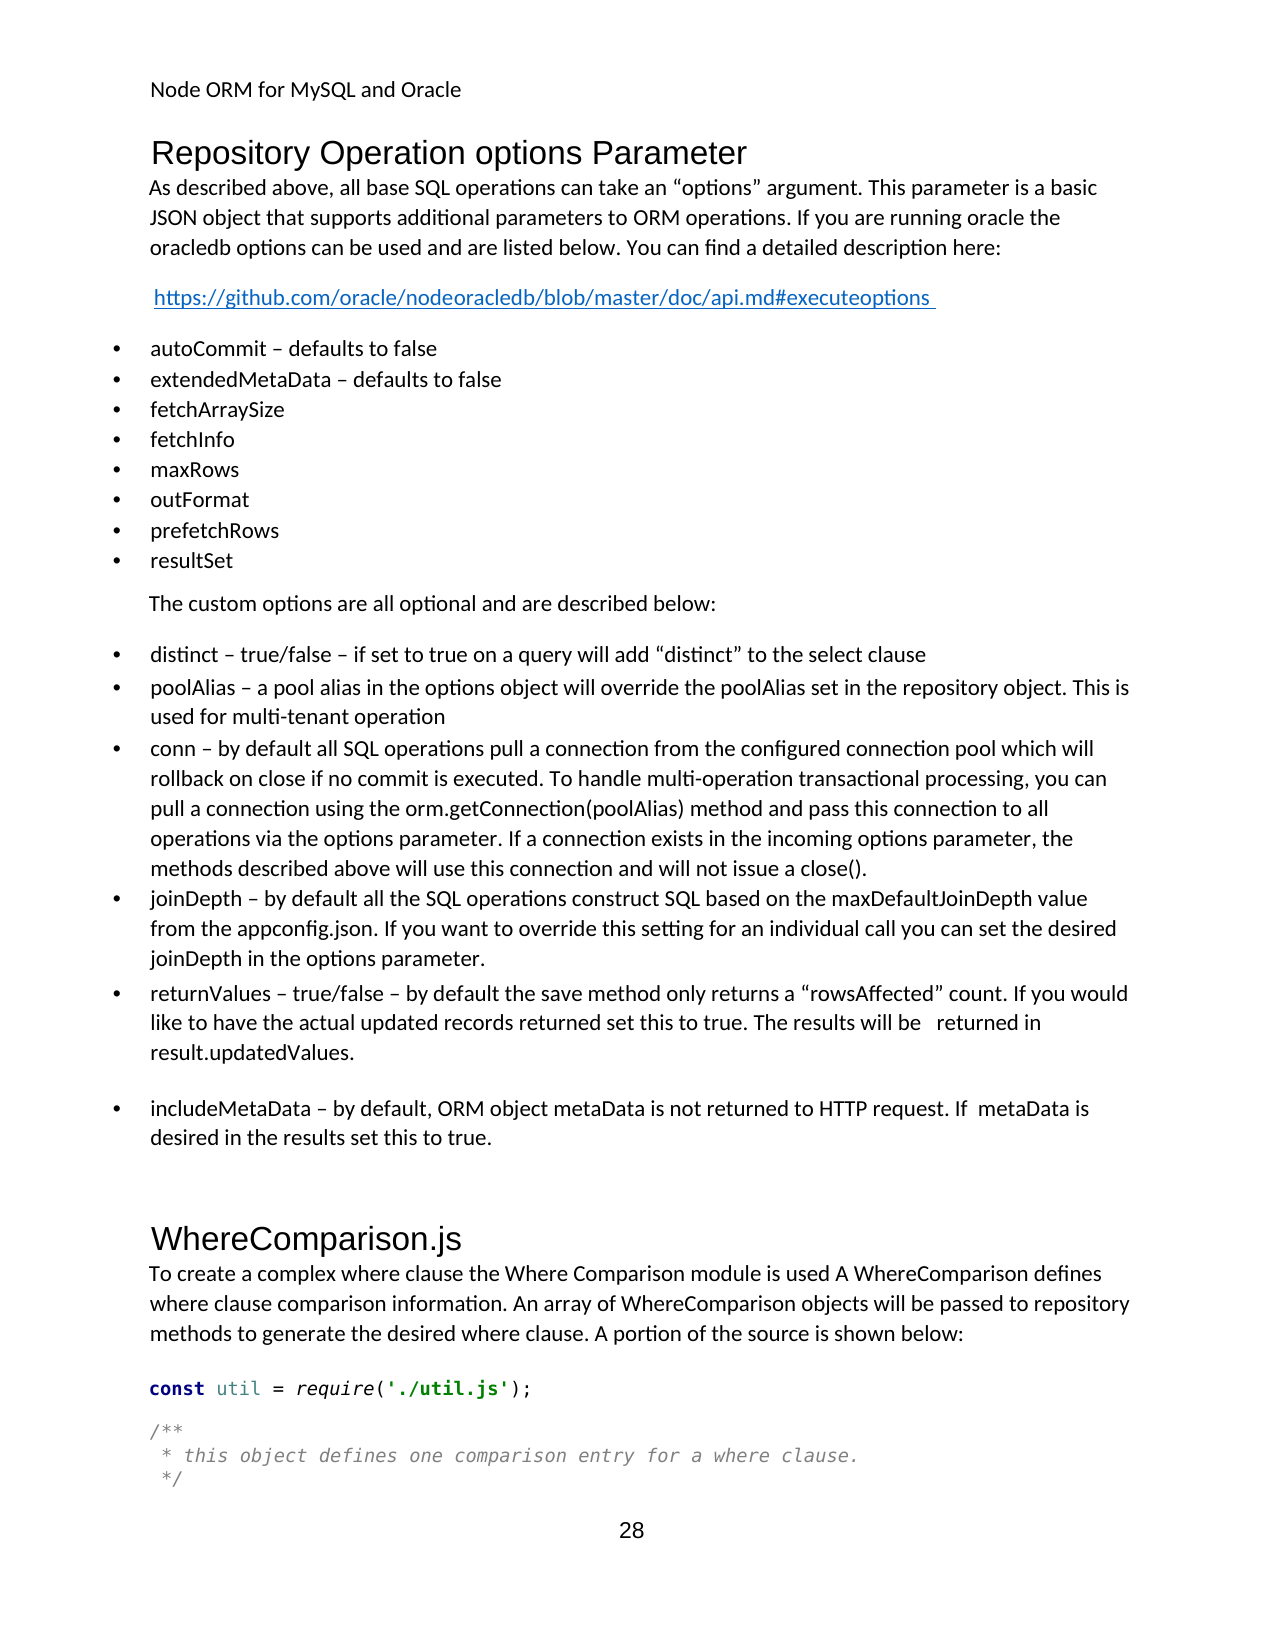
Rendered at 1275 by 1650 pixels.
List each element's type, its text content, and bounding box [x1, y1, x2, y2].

list poolAlias – a pool alias in the options object will override the poolAlias set in the repository object. This is used for multi-tenant operation [113, 673, 1132, 730]
text To create a complex where clause the Where Comparison module is used A WhereComparison defines where clause comparison information. An array of WhereComparison objects will be passed to repository methods to generate the desired where clause. A portion of the source is shown below: [148, 1259, 1132, 1347]
list fetchArraySize [113, 395, 1132, 423]
list maxRows [113, 455, 1132, 483]
text const util = require('./util.js'); /** * this object defines one comparison entry for a where clause. */ [148, 1378, 1132, 1490]
list returnValues – true/false – by default the save method only returns a “rowsAffected” count. If you would like to have the actual updated records returned set this to true. The results will be returned in result.updatedValues. [113, 979, 1132, 1066]
list autoCommit – defaults to false [113, 334, 1132, 362]
text The custom options are all optional and are described below: [148, 589, 1132, 618]
list includeMetaData – by default, ORM object metaData is not returned to HTTP request. If metaData is desired in the results set this to true. [113, 1094, 1132, 1152]
list outFormat [113, 486, 1132, 513]
text As described above, all base SQL operations can take an “options” argument. This parameter is a basic JSON object that supports additional parameters to ORM operations. If you are running oracle the oracledb options can be used and are listed below. You can find a detailed description here: [148, 173, 1132, 261]
list joinDepth – by default all the SQL operations construct SQL based on the maxDefaultJoinDepth value from the appconfig.json. If you want to override this setting for an individual call you can set the desired joinDepth in the options parameter. [113, 884, 1132, 972]
text https://github.com/oracle/nodeoracledb/blob/master/doc/api.md#executeoptions [148, 283, 1132, 312]
list extendedMetaData – defaults to false [113, 365, 1132, 393]
subtitle Repository Operation options Parameter [151, 133, 1143, 171]
list fetchInfo [113, 425, 1132, 453]
list prefetchRows [113, 516, 1132, 544]
list distinct – true/false – if set to true on a query will add “distinct” to the select clause [113, 641, 1132, 668]
list resultSet [113, 546, 1132, 574]
subtitle WhereComparison.js [151, 1219, 1143, 1258]
list conn – by default all SQL operations pull a connection from the configured connection pool which will rollback on close if no commit is executed. To handle multi-operation transactional processing, you can pull a connection using the orm.getConnection(poolAlias) method and pass this connection to all operations via the options parameter. If a connection exists in the incoming options parameter, the methods described above will use this connection and will not issue a close(). [113, 734, 1132, 882]
